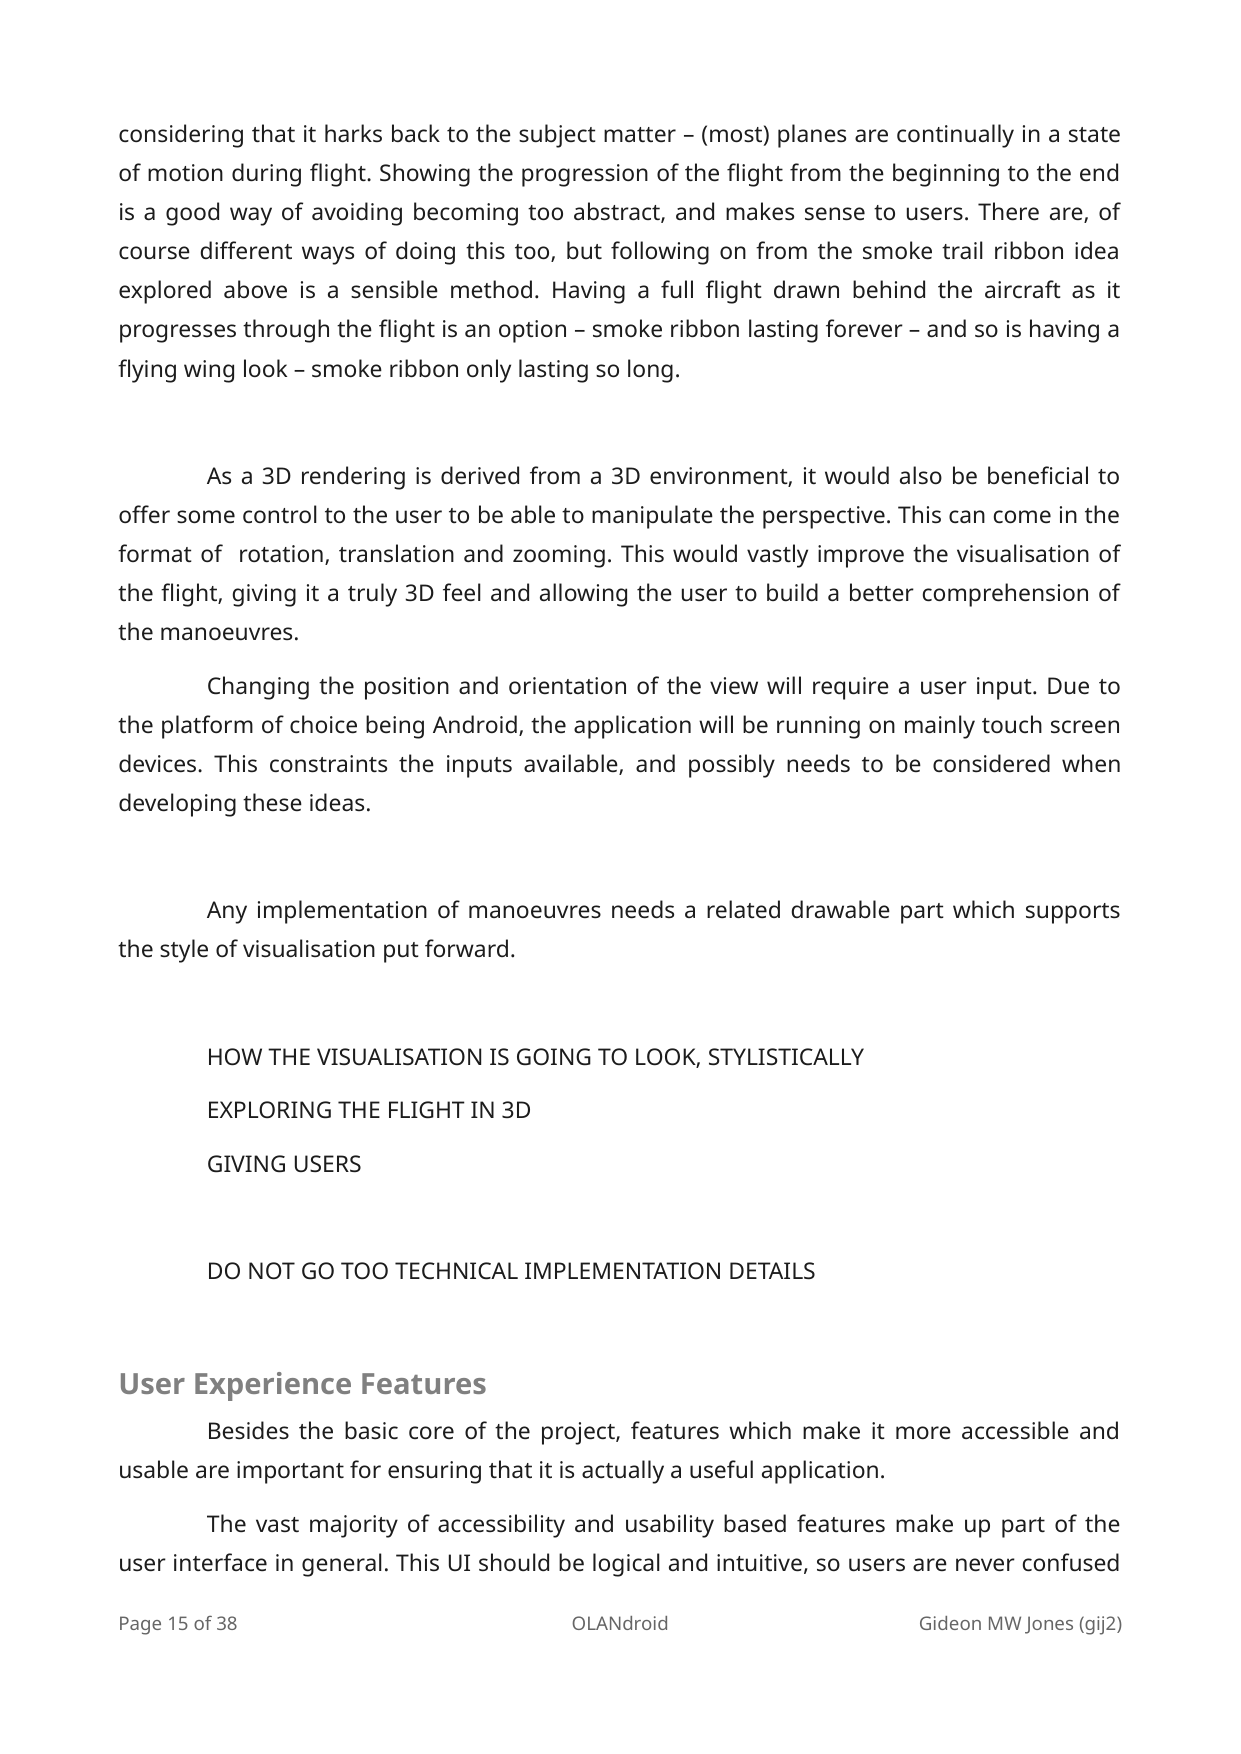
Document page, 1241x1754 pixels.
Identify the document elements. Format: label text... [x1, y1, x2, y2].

text Besides the basic core of the project, features which make it more accessible and usable are important for ensuring that it is actually a useful application. [118, 1415, 1122, 1486]
text GIVING USERS [118, 1148, 1122, 1179]
text HOW THE VISUALISATION IS GOING TO LOOK, STYLISTICALLY [118, 1041, 1122, 1072]
text Any implementation of manoeuvres needs a related drawable part which supports the style of visualisation put forward. [118, 894, 1122, 964]
text As a 3D rendering is derived from a 3D environment, it would also be beneficial to offer some control to the user to be able to manipulate the perspective. This can come in the format of rotation, translation and zooming. This would vastly improve the visualisation of the flight, giving it a truly 3D feel and allowing the user to build a better comprehension of the manoeuvres. [118, 460, 1122, 647]
text The vast majority of accessibility and usability based features make up part of the user interface in general. This UI should be logical and intuitive, so users are never confused [118, 1508, 1122, 1578]
text considering that it harks back to the subject matter – (most) planes are continually in a state of motion during flight. Showing the progression of the flight from the beginning to the end is a good way of avoiding becoming too abstract, and makes sense to users. There are, of course different ways of doing this too, but following on from the smoke trail ribbon idea explored above is a sensible method. Having a full flight drawn behind the aircraft as it progresses through the flight is an option – smoke ribbon lasting forever – and so is having a flying wing look – smoke ribbon only lasting so long. [118, 118, 1122, 384]
text EXPLORING THE FLIGHT IN 3D [118, 1094, 1122, 1125]
text Changing the position and orientation of the view will require a user input. Due to the platform of choice being Android, the application will be running on mainly touch screen devices. This constraints the inputs available, and possibly needs to be considered when developing these ideas. [118, 670, 1122, 818]
subtitle User Experience Features [118, 1363, 1122, 1403]
text DO NOT GO TOO TECHNICAL IMPLEMENTATION DETAILS [118, 1255, 1122, 1286]
